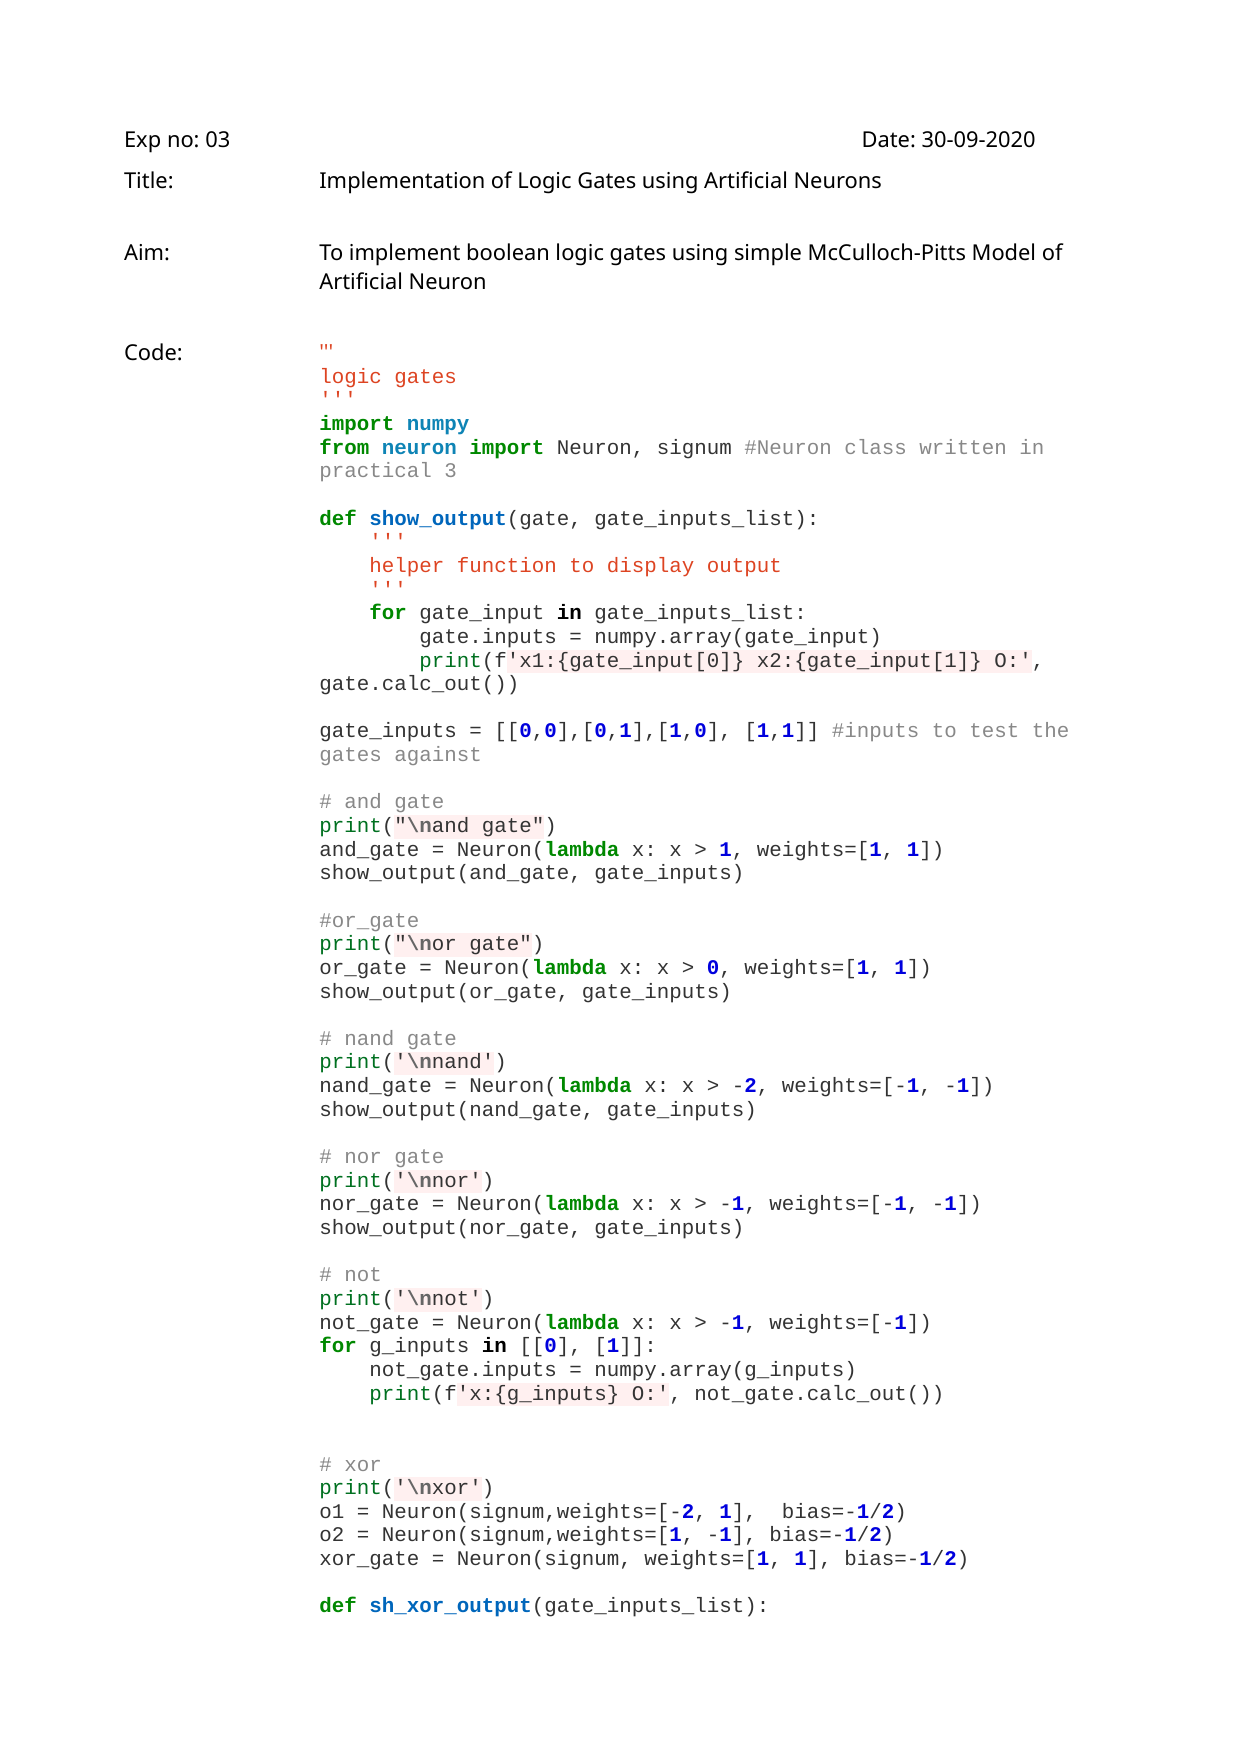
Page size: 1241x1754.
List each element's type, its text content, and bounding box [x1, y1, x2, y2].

table_header Exp no: 03 [119, 119, 313, 159]
table_header [314, 119, 856, 159]
table_cell To implement boolean logic gates using simple McCulloch-Pitts Model of Artificial Neuron [314, 232, 1123, 332]
table_cell Aim: [119, 232, 313, 332]
table_cell ''' logic gates ''' import numpy from neuron import Neuron, signum #Neuron class written in practical 3 def show_output(gate, gate_inputs_list): ''' helper function to display output ''' for gate_input in gate_inputs_list: gate.inputs = numpy.array(gate_input) print(f'x1:{gate_input[0]} x2:{gate_input[1]} O:', gate.calc_out()) gate_inputs = [[0,0],[0,1],[1,0], [1,1]] #inputs to test the gates against # and gate print("\nand gate") and_gate = Neuron(lambda x: x > 1, weights=[1, 1]) show_output(and_gate, gate_inputs) #or_gate print("\nor gate") or_gate = Neuron(lambda x: x > 0, weights=[1, 1]) show_output(or_gate, gate_inputs) # nand gate print('\nnand') nand_gate = Neuron(lambda x: x > -2, weights=[-1, -1]) show_output(nand_gate, gate_inputs) # nor gate print('\nnor') nor_gate = Neuron(lambda x: x > -1, weights=[-1, -1]) show_output(nor_gate, gate_inputs) # not print('\nnot') not_gate = Neuron(lambda x: x > -1, weights=[-1]) for g_inputs in [[0], [1]]: not_gate.inputs = numpy.array(g_inputs) print(f'x:{g_inputs} O:', not_gate.calc_out()) # xor print('\nxor') o1 = Neuron(signum,weights=[-2, 1], bias=-1/2) o2 = Neuron(signum,weights=[1, -1], bias=-1/2) xor_gate = Neuron(signum, weights=[1, 1], bias=-1/2) def sh_xor_output(gate_inputs_list): [314, 333, 1123, 1625]
table_cell Title: [119, 161, 313, 231]
table_cell Code: [119, 333, 313, 1625]
table_cell Implementation of Logic Gates using Artificial Neurons [314, 161, 1123, 231]
table_header Date: 30-09-2020 [857, 119, 1123, 159]
